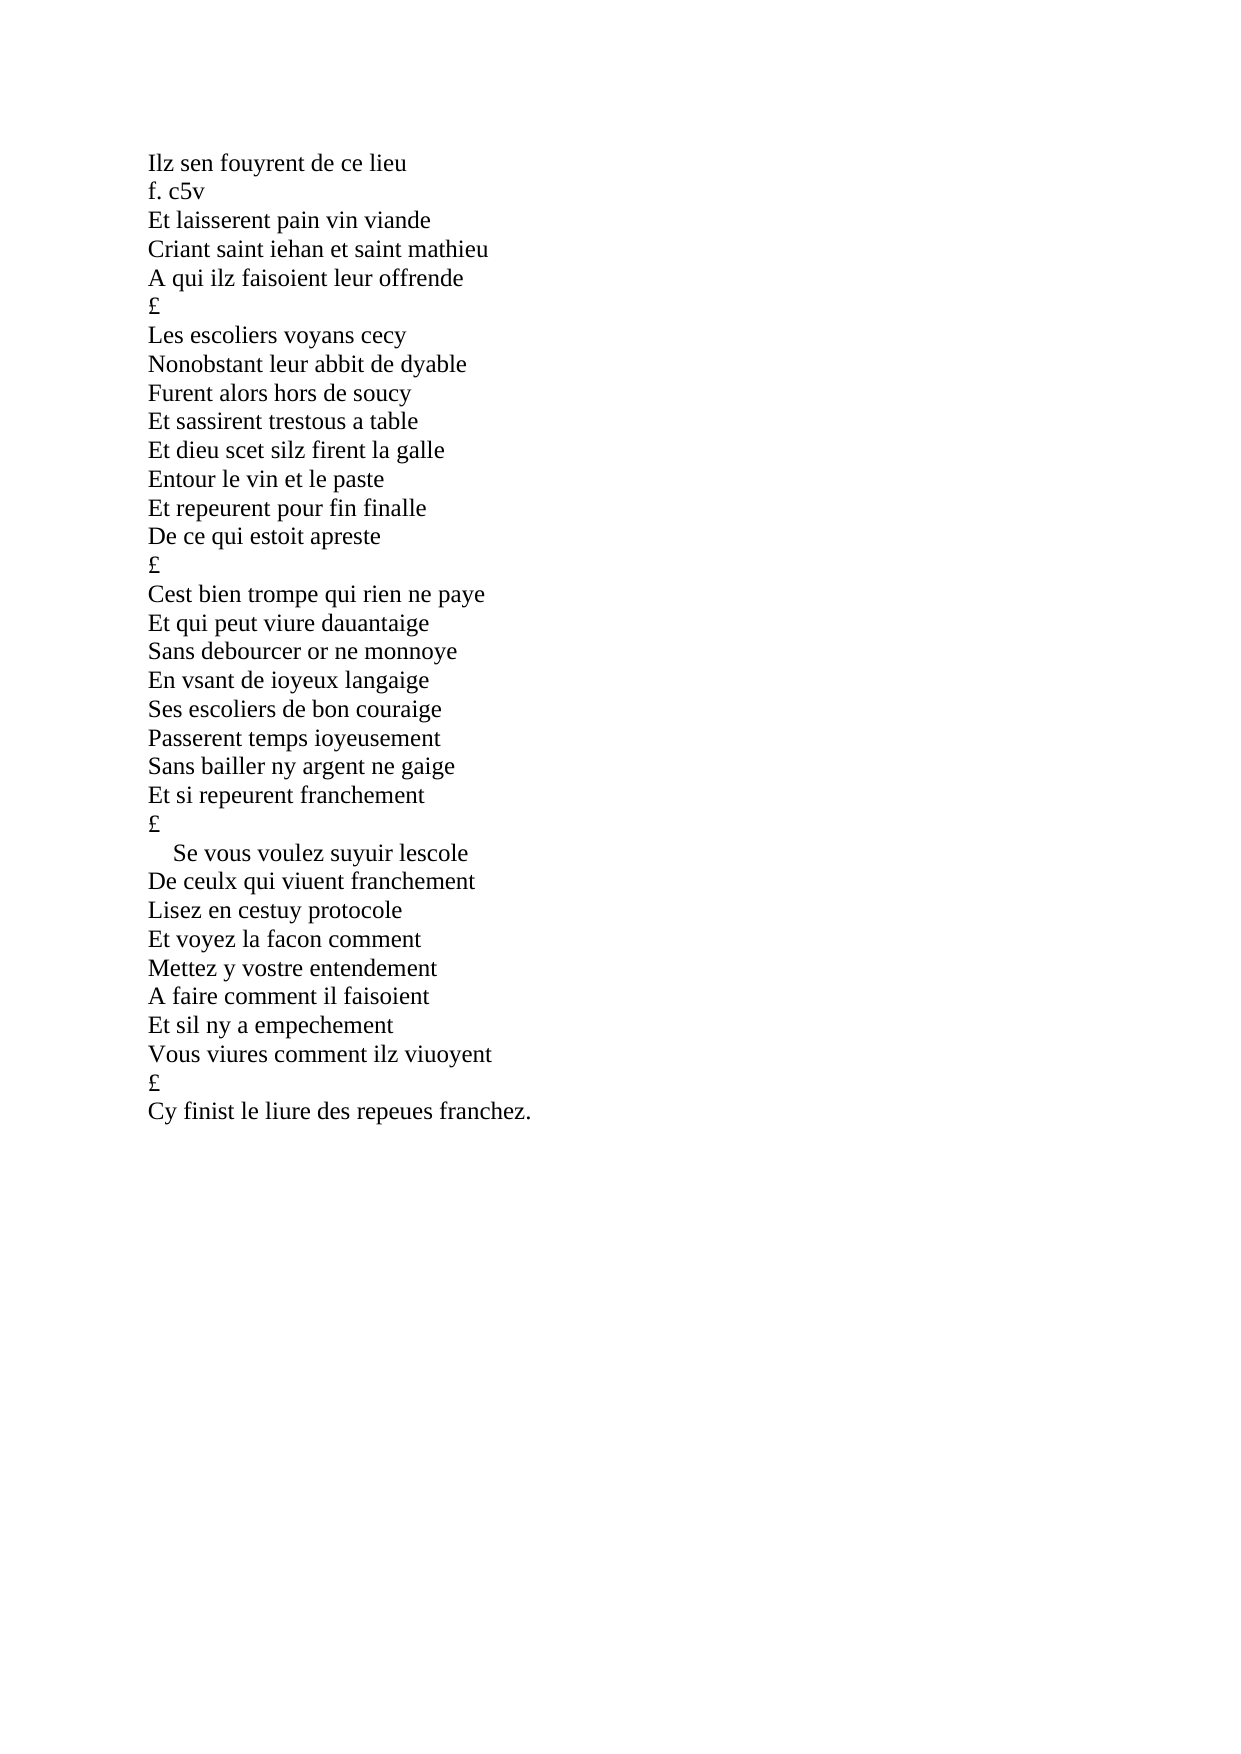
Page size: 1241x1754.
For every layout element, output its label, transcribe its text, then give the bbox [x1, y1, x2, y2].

text En vsant de ioyeux langaige [148, 665, 1093, 694]
text Mettez y vostre entendement [148, 953, 1093, 981]
text Et dieu scet silz firent la galle [148, 435, 1093, 464]
text Cy finist le liure des repeues franchez. [148, 1096, 1093, 1125]
text De ceulx qui viuent franchement [148, 866, 1093, 895]
text Et qui peut viure dauantaige [148, 608, 1093, 636]
text A faire comment il faisoient [148, 981, 1093, 1010]
text Et sil ny a empechement [148, 1010, 1093, 1039]
text £ [148, 809, 1093, 838]
text Et laisserent pain vin viande [148, 205, 1093, 234]
text Les escoliers voyans cecy [148, 320, 1093, 349]
text Et voyez la facon comment [148, 924, 1093, 953]
text Passerent temps ioyeusement [148, 723, 1093, 751]
text Sans bailler ny argent ne gaige [148, 751, 1093, 780]
text £ [148, 550, 1093, 579]
text Entour le vin et le paste [148, 464, 1093, 493]
text Se vous voulez suyuir lescole [148, 838, 1093, 866]
text Criant saint iehan et saint mathieu [148, 234, 1093, 263]
text Sans debourcer or ne monnoye [148, 636, 1093, 665]
text Cest bien trompe qui rien ne paye [148, 579, 1093, 608]
text Et repeurent pour fin finalle [148, 493, 1093, 521]
text Lisez en cestuy protocole [148, 895, 1093, 924]
text Et si repeurent franchement [148, 780, 1093, 809]
text Furent alors hors de soucy [148, 378, 1093, 406]
text £ [148, 291, 1093, 320]
text Vous viures comment ilz viuoyent [148, 1039, 1093, 1068]
text Ilz sen fouyrent de ce lieu [148, 148, 1093, 176]
text Ses escoliers de bon couraige [148, 694, 1093, 723]
text Nonobstant leur abbit de dyable [148, 349, 1093, 378]
text Et sassirent trestous a table [148, 406, 1093, 435]
text De ce qui estoit apreste [148, 521, 1093, 550]
text A qui ilz faisoient leur offrende [148, 263, 1093, 291]
text £ [148, 1068, 1093, 1096]
text f. c5v [148, 176, 1093, 205]
